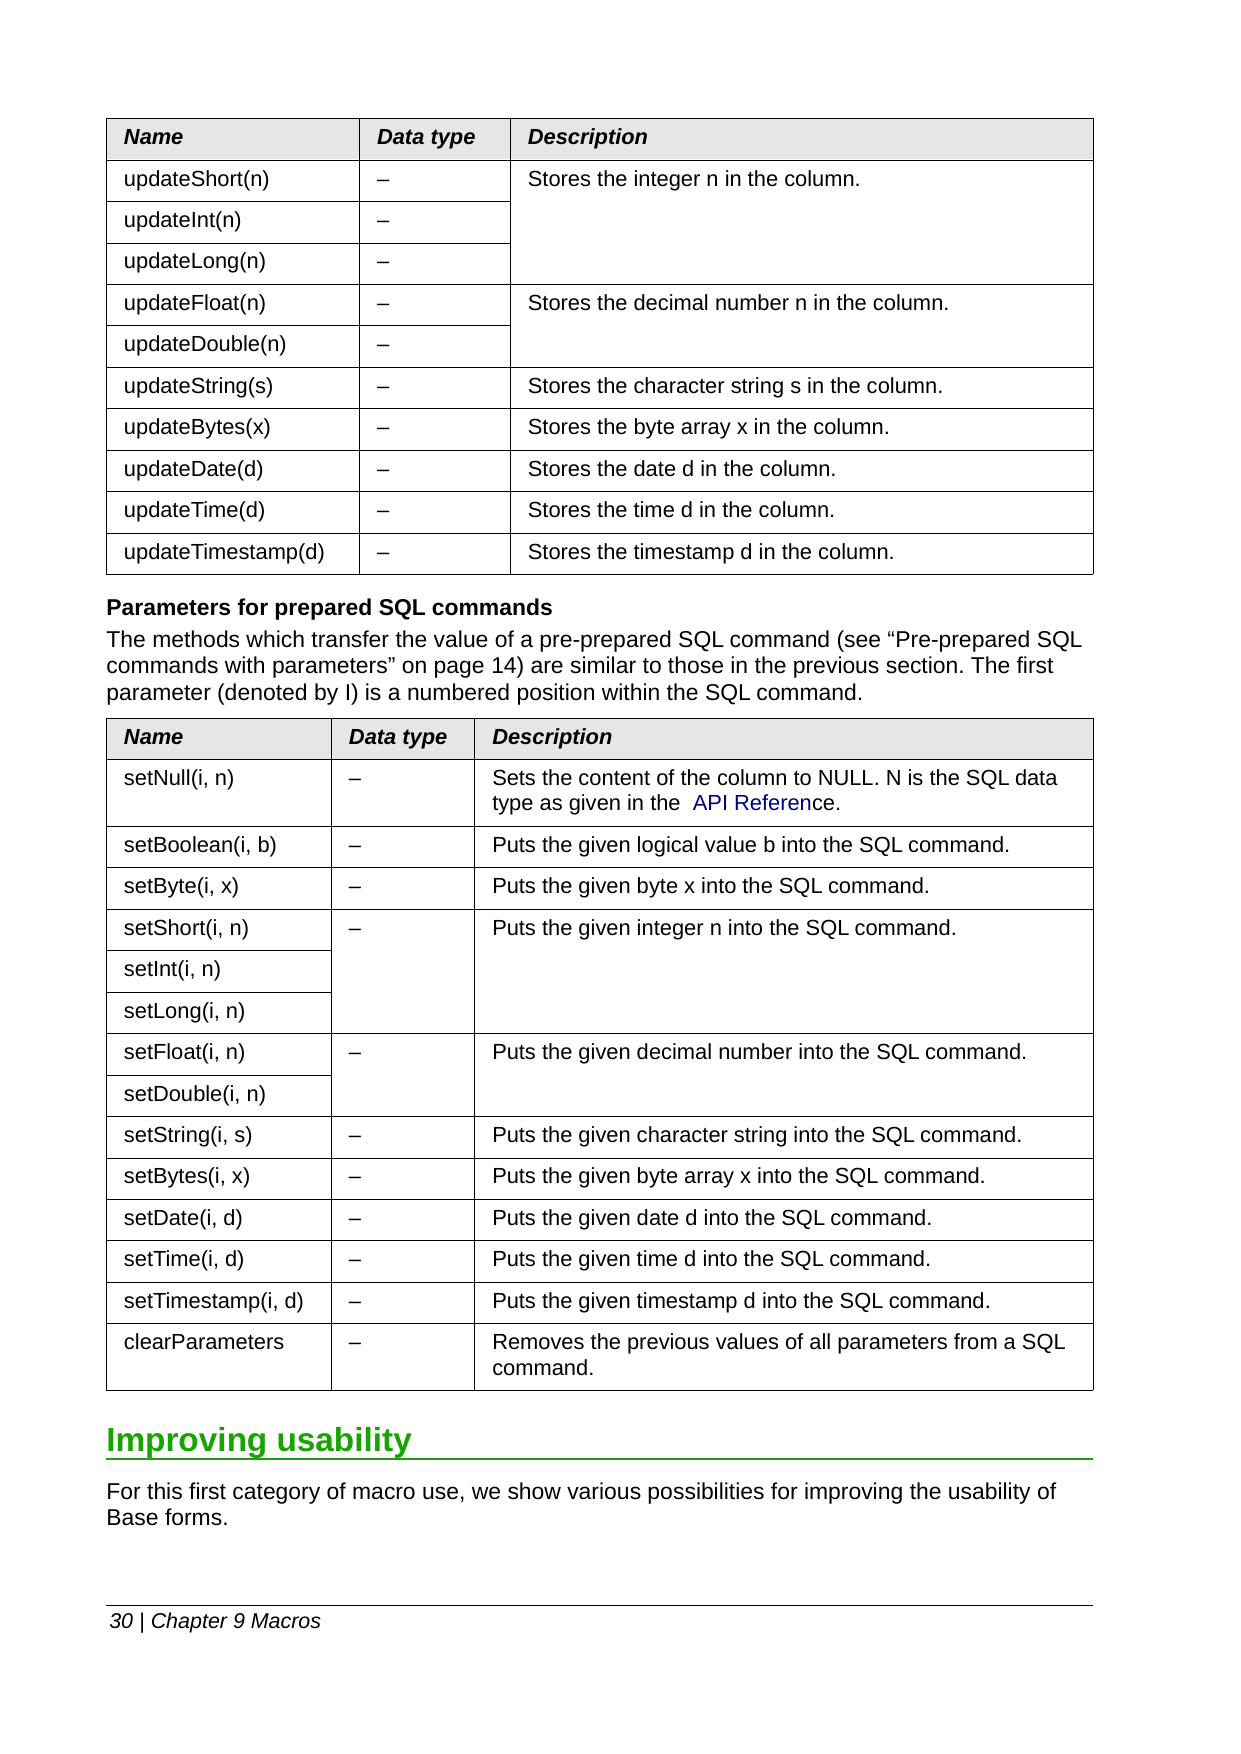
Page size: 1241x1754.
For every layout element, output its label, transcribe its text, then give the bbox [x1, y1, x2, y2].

table_cell Stores the date d in the column. [511, 451, 1093, 491]
table_header Name [107, 719, 331, 759]
table_cell – [332, 1241, 474, 1282]
table_cell setByte(i, x) [107, 868, 331, 909]
table_cell – [332, 1159, 474, 1199]
table_cell Stores the time d in the column. [511, 492, 1093, 533]
table_cell – [360, 534, 510, 574]
table_cell setShort(i, n) [107, 910, 331, 950]
table_cell setLong(i, n) [107, 993, 331, 1033]
table_cell – [360, 161, 510, 201]
table_cell updateInt(n) [107, 202, 359, 242]
table_cell – [332, 1034, 474, 1116]
table_cell updateLong(n) [107, 244, 359, 284]
table_cell setFloat(i, n) [107, 1034, 331, 1074]
subtitle Improving usability [106, 1419, 1093, 1458]
table_cell Stores the timestamp d in the column. [511, 534, 1093, 574]
table_cell Puts the given character string into the SQL command. [475, 1117, 1093, 1157]
table_cell updateDate(d) [107, 451, 359, 491]
table_cell – [332, 827, 474, 867]
text The methods which transfer the value of a pre-prepared SQL command (see “Pre-prepared SQL commands with parameters” on page 14) are similar to those in the previous section. The first parameter (denoted by I) is a numbered position within the SQL command. [106, 626, 1093, 705]
table_cell Stores the character string s in the column. [511, 368, 1093, 408]
table_cell – [332, 1324, 474, 1390]
table_cell Puts the given integer n into the SQL command. [475, 910, 1093, 1033]
table_cell Puts the given date d into the SQL command. [475, 1200, 1093, 1240]
table_cell setDate(i, d) [107, 1200, 331, 1240]
table_cell – [332, 760, 474, 826]
table_cell – [332, 868, 474, 909]
table_header Name [107, 119, 359, 159]
table_cell – [332, 1200, 474, 1240]
table_cell – [332, 910, 474, 1033]
table_cell setTimestamp(i, d) [107, 1283, 331, 1323]
table_cell updateString(s) [107, 368, 359, 408]
table_cell updateTime(d) [107, 492, 359, 533]
table_cell – [360, 409, 510, 450]
table_cell – [360, 368, 510, 408]
table_cell – [360, 202, 510, 242]
table_cell – [360, 244, 510, 284]
table_cell Puts the given logical value b into the SQL command. [475, 827, 1093, 867]
table_cell updateFloat(n) [107, 285, 359, 325]
table_header Description [511, 119, 1093, 159]
text For this first category of macro use, we show various possibilities for improving the usability of Base forms. [106, 1478, 1093, 1531]
table_cell updateShort(n) [107, 161, 359, 201]
table_cell setInt(i, n) [107, 951, 331, 992]
table_cell setBoolean(i, b) [107, 827, 331, 867]
table_cell Puts the given time d into the SQL command. [475, 1241, 1093, 1282]
table_cell Stores the integer n in the column. [511, 161, 1093, 284]
table_cell Removes the previous values of all parameters from a SQL command. [475, 1324, 1093, 1390]
table_cell Puts the given byte array x into the SQL command. [475, 1159, 1093, 1199]
table_cell setTime(i, d) [107, 1241, 331, 1282]
table_cell updateTimestamp(d) [107, 534, 359, 574]
table_cell setNull(i, n) [107, 760, 331, 826]
table_cell Puts the given byte x into the SQL command. [475, 868, 1093, 909]
table_cell setDouble(i, n) [107, 1076, 331, 1116]
subtitle Parameters for prepared SQL commands [106, 594, 1093, 620]
table_header Data type [360, 119, 510, 159]
table_cell setBytes(i, x) [107, 1159, 331, 1199]
table_cell updateDouble(n) [107, 326, 359, 367]
table_cell Puts the given timestamp d into the SQL command. [475, 1283, 1093, 1323]
table_cell – [332, 1117, 474, 1157]
table_cell – [360, 451, 510, 491]
table_header Data type [332, 719, 474, 759]
table_header Description [475, 719, 1093, 759]
table_cell – [360, 492, 510, 533]
table_cell updateBytes(x) [107, 409, 359, 450]
table_cell Stores the decimal number n in the column. [511, 285, 1093, 367]
table_cell Sets the content of the column to NULL. N is the SQL data type as given in the API Reference. [475, 760, 1093, 826]
table_cell setString(i, s) [107, 1117, 331, 1157]
table_cell clearParameters [107, 1324, 331, 1390]
table_cell – [332, 1283, 474, 1323]
table_cell Stores the byte array x in the column. [511, 409, 1093, 450]
table_cell – [360, 326, 510, 367]
table_cell – [360, 285, 510, 325]
table_cell Puts the given decimal number into the SQL command. [475, 1034, 1093, 1116]
